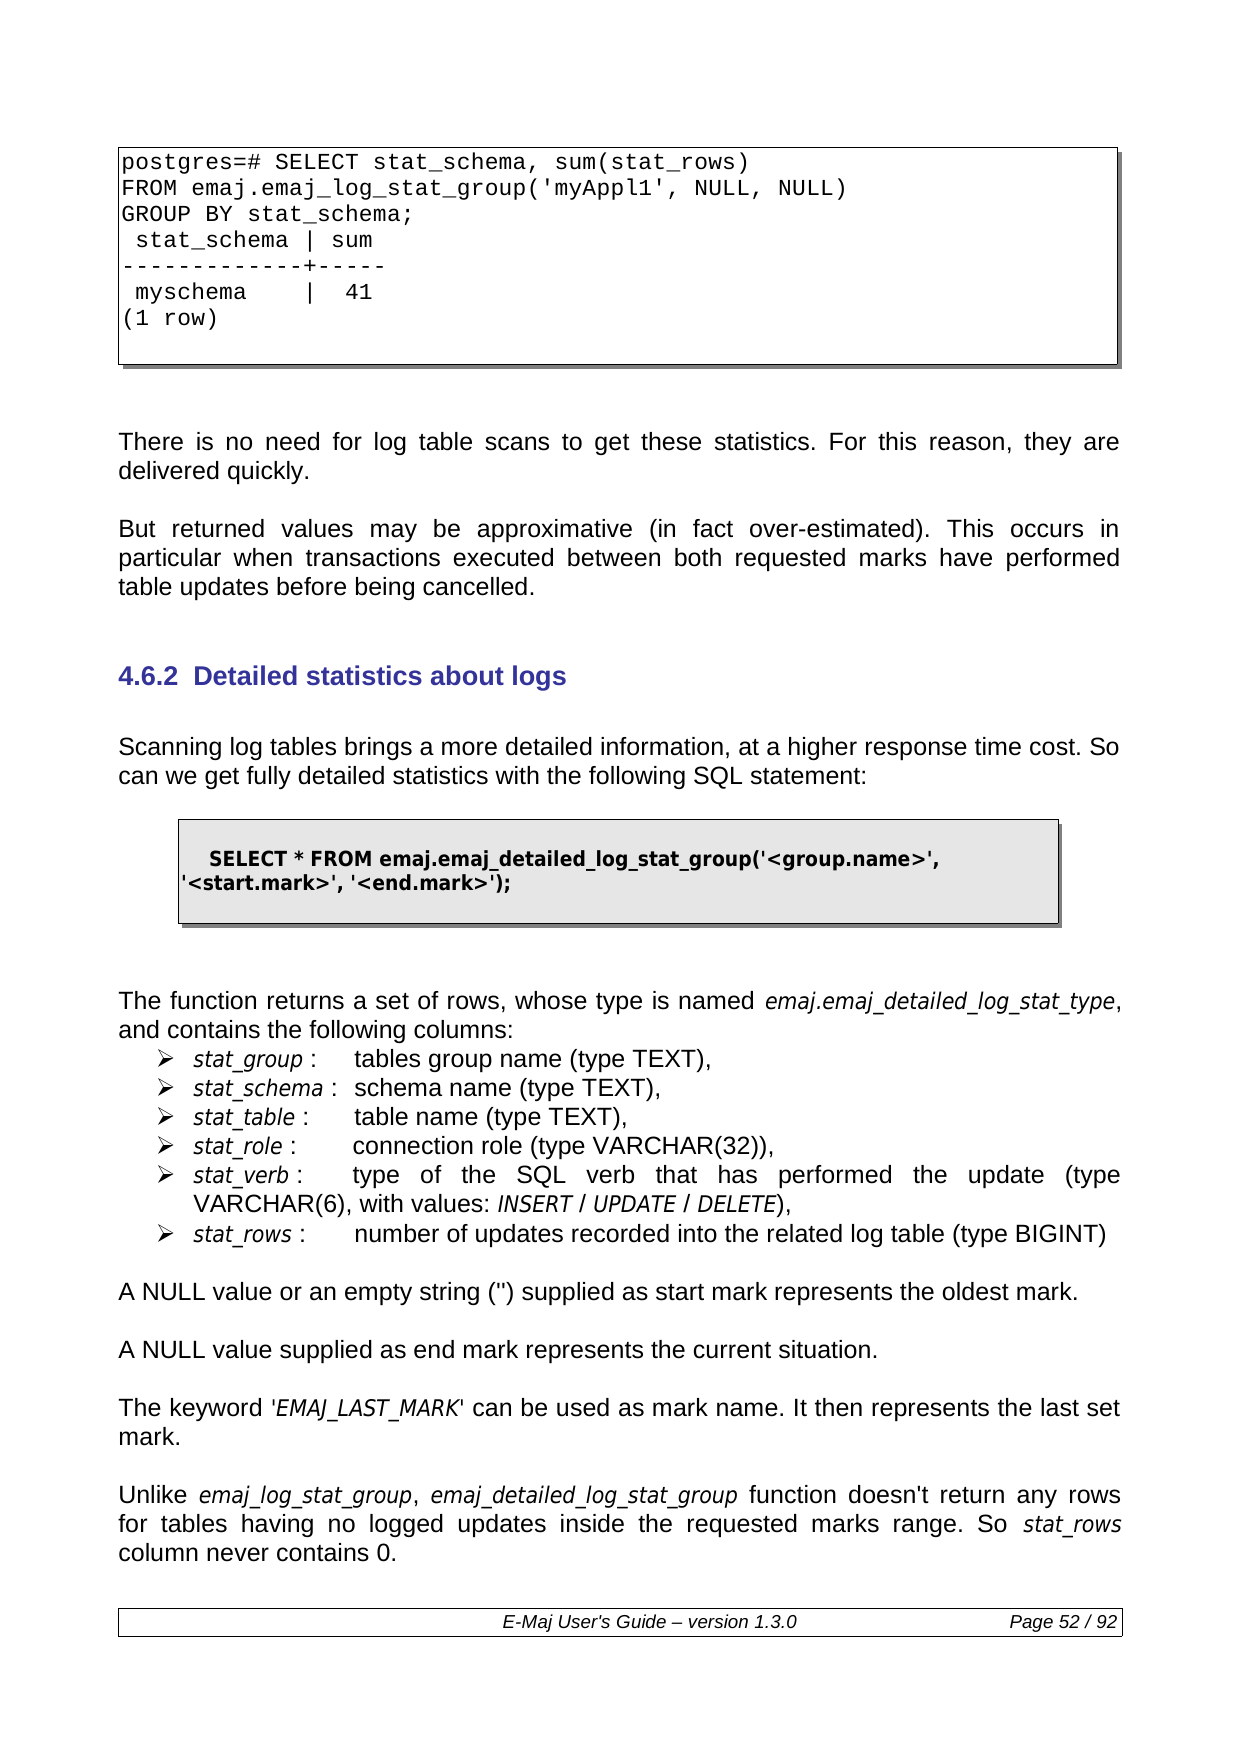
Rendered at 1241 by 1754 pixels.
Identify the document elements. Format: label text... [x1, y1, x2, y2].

text A NULL value or an empty string ('') supplied as start mark represents the oldest mark. [118, 1247, 1122, 1306]
text (1 row) [119, 303, 1117, 332]
text But returned values may be approximative (in fact over-estimated). This occurs in particular when transactions executed between both requested marks have performed table updates before being cancelled. [118, 514, 1122, 601]
list stat_verb : type of the SQL verb that has performed the update (type VARCHAR(6), with values: INSERT / UPDATE / DELETE), [156, 1160, 1122, 1218]
text -------------+----- [119, 251, 1117, 277]
text GROUP BY stat_schema; [119, 199, 1117, 225]
list stat_rows : number of updates recorded into the related log table (type BIGINT) [156, 1218, 1122, 1247]
text stat_schema | sum [119, 225, 1117, 251]
text The keyword 'EMAJ_LAST_MARK' can be used as mark name. It then represents the last set mark. [118, 1393, 1122, 1451]
text There is no need for log table scans to get these statistics. For this reason, they are delivered quickly. [118, 427, 1122, 485]
list stat_schema : schema name (type TEXT), [156, 1073, 1122, 1102]
text A NULL value supplied as end mark represents the current situation. [118, 1335, 1122, 1364]
text Unlike emaj_log_stat_group, emaj_detailed_log_stat_group function doesn't return any rows for tables having no logged updates inside the requested marks range. So stat_rows column never contains 0. [118, 1480, 1122, 1567]
text Scanning log tables brings a more detailed information, at a higher response time cost. So can we get fully detailed statistics with the following SQL statement: [118, 732, 1122, 790]
text FROM emaj.emaj_log_stat_group('myAppl1', NULL, NULL) [119, 173, 1117, 199]
text myschema | 41 [119, 277, 1117, 303]
list stat_role : connection role (type VARCHAR(32)), [156, 1131, 1122, 1160]
text The function returns a set of rows, whose type is named emaj.emaj_detailed_log_stat_type, and contains the following columns: [118, 986, 1122, 1044]
text SELECT * FROM emaj.emaj_detailed_log_stat_group('<group.name>', '<start.mark>', '<end.mark>'); [179, 844, 1058, 893]
list stat_group : tables group name (type TEXT), [156, 1044, 1122, 1073]
subtitle Detailed statistics about logs [118, 659, 1122, 690]
list stat_table : table name (type TEXT), [156, 1102, 1122, 1131]
text postgres=# SELECT stat_schema, sum(stat_rows) [119, 148, 1117, 173]
